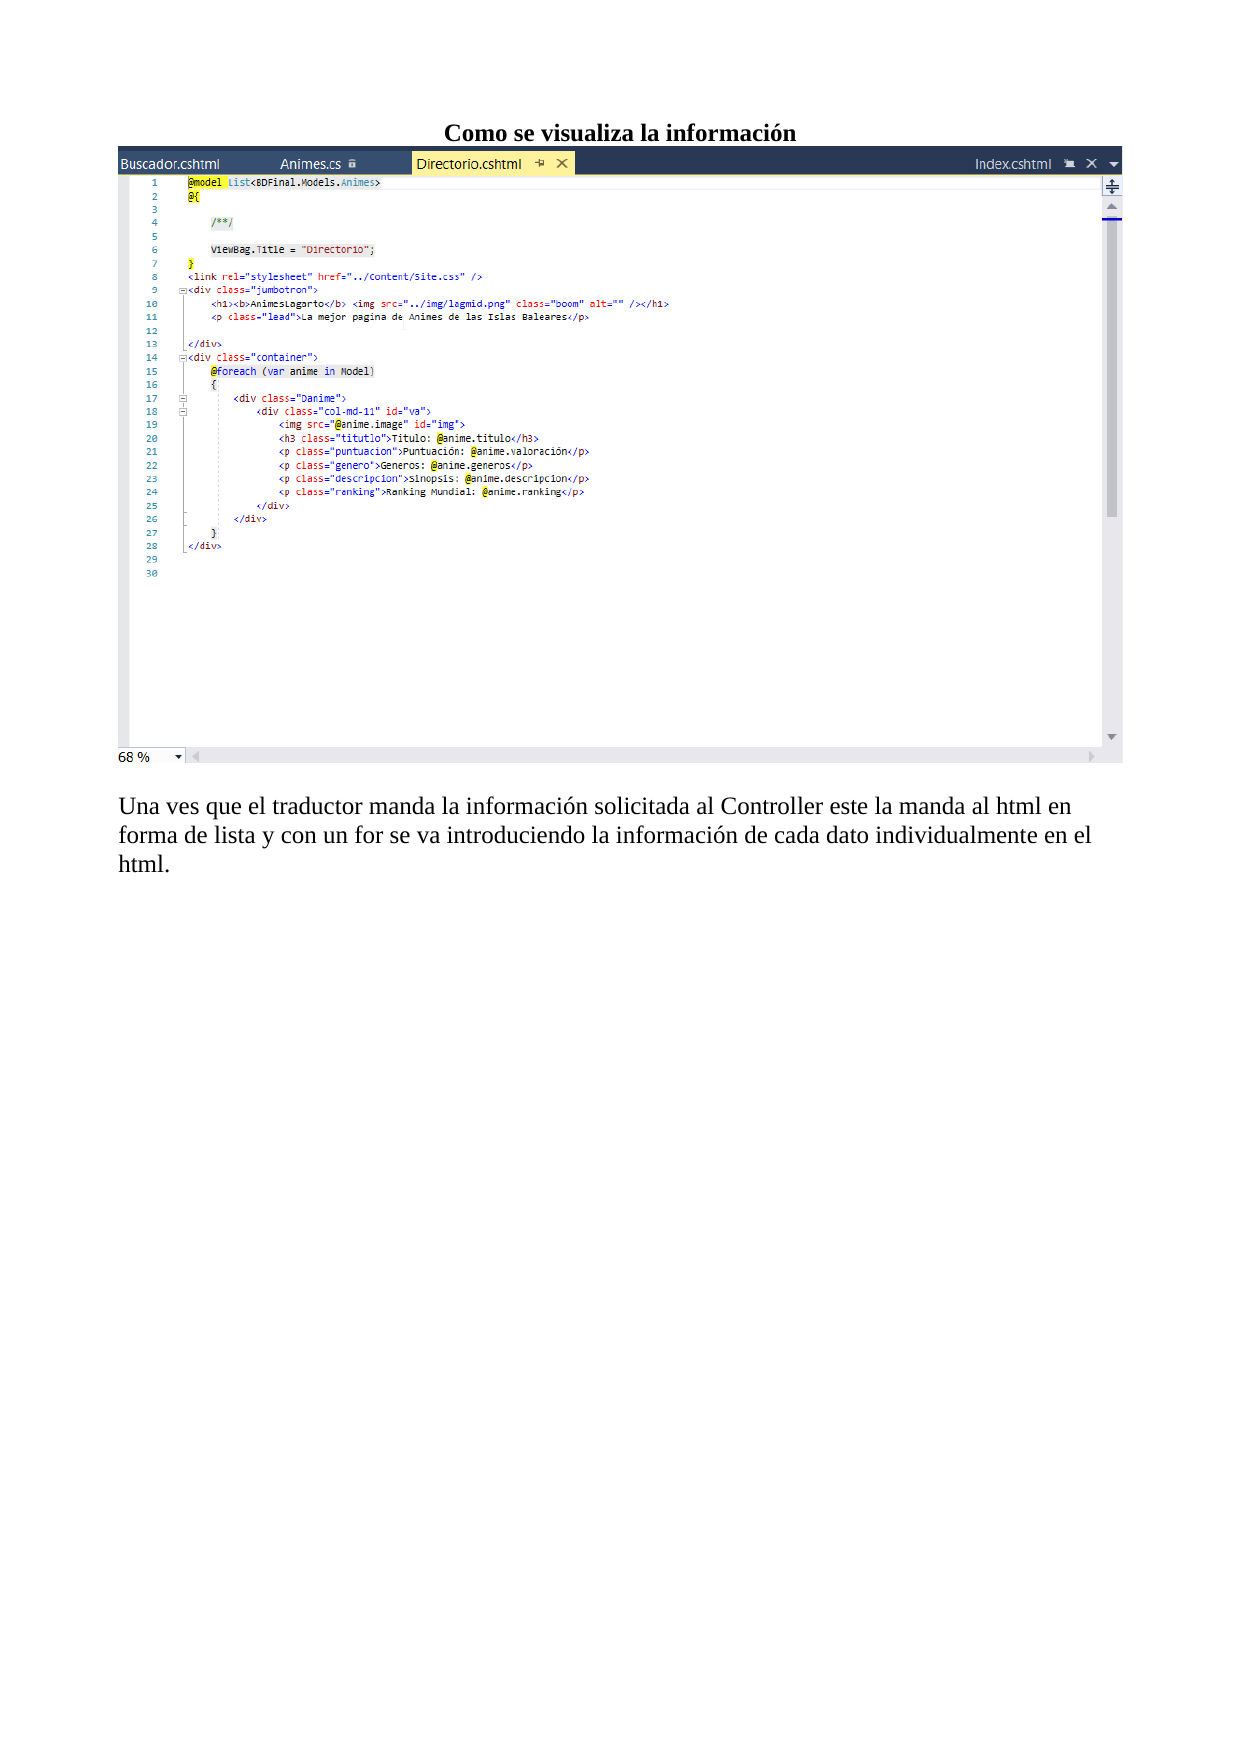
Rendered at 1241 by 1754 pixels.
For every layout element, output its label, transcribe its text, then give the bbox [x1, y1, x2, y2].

picture [118, 146, 1123, 763]
text Como se visualiza la información [118, 118, 1122, 146]
text Una ves que el traductor manda la información solicitada al Controller este la manda al html en forma de lista y con un for se va introduciendo la información de cada dato individualmente en el html. [118, 791, 1122, 878]
